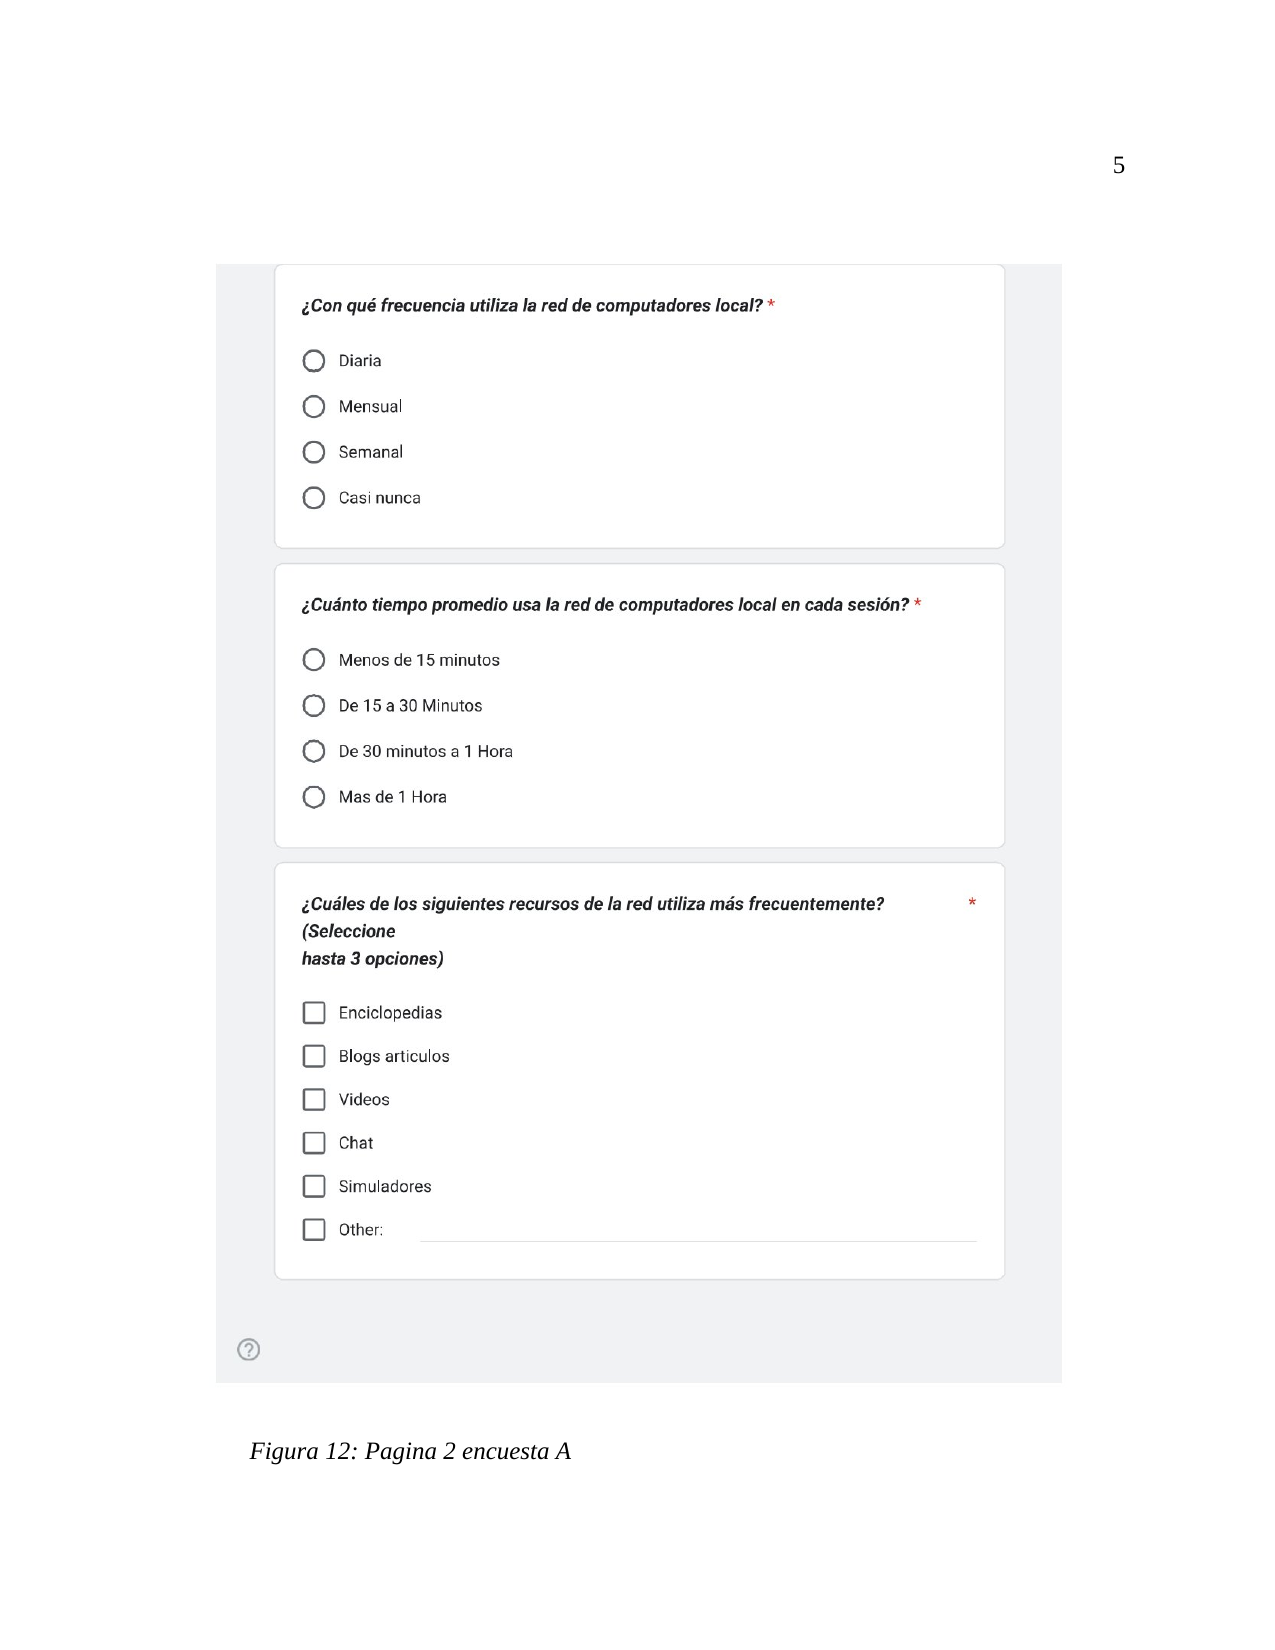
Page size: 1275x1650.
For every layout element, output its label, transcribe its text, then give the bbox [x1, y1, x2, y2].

text Figura 12: Pagina 2 encuesta A [173, 1424, 1102, 1465]
picture [172, 220, 1103, 1424]
